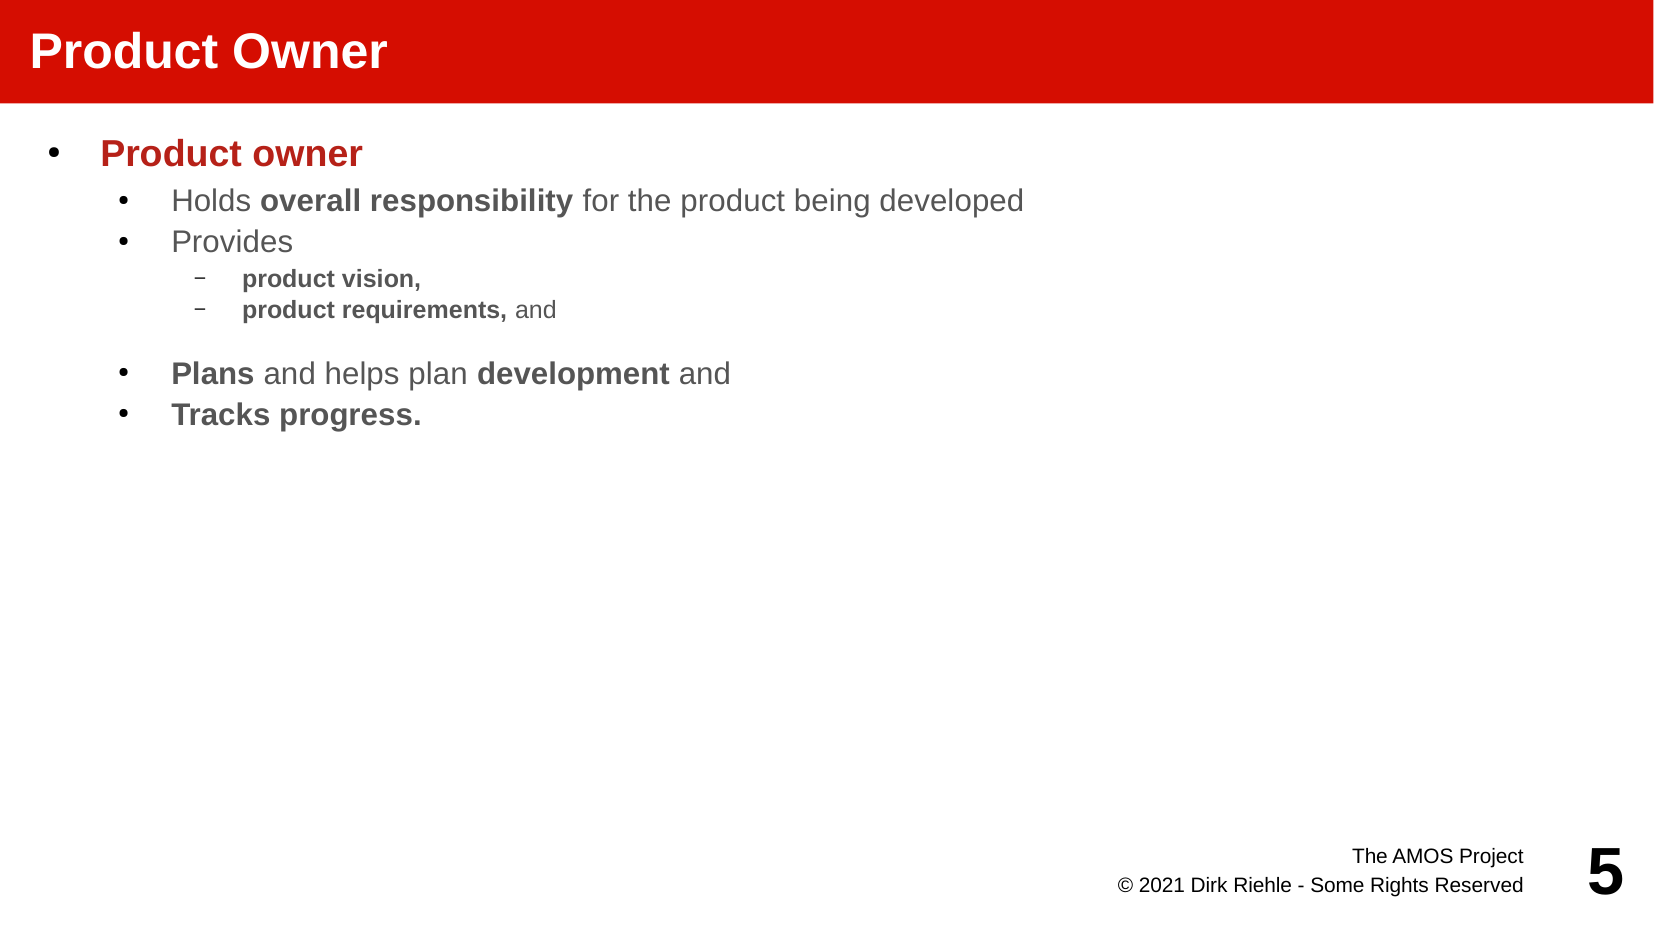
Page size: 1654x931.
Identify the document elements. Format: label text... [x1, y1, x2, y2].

title Product Owner [0, 0, 1654, 104]
list Product owner Holds overall responsibility for the product being developed Provides product vision, product requirements, and Plans and helps plan development and Tracks progress. [29, 132, 1625, 813]
